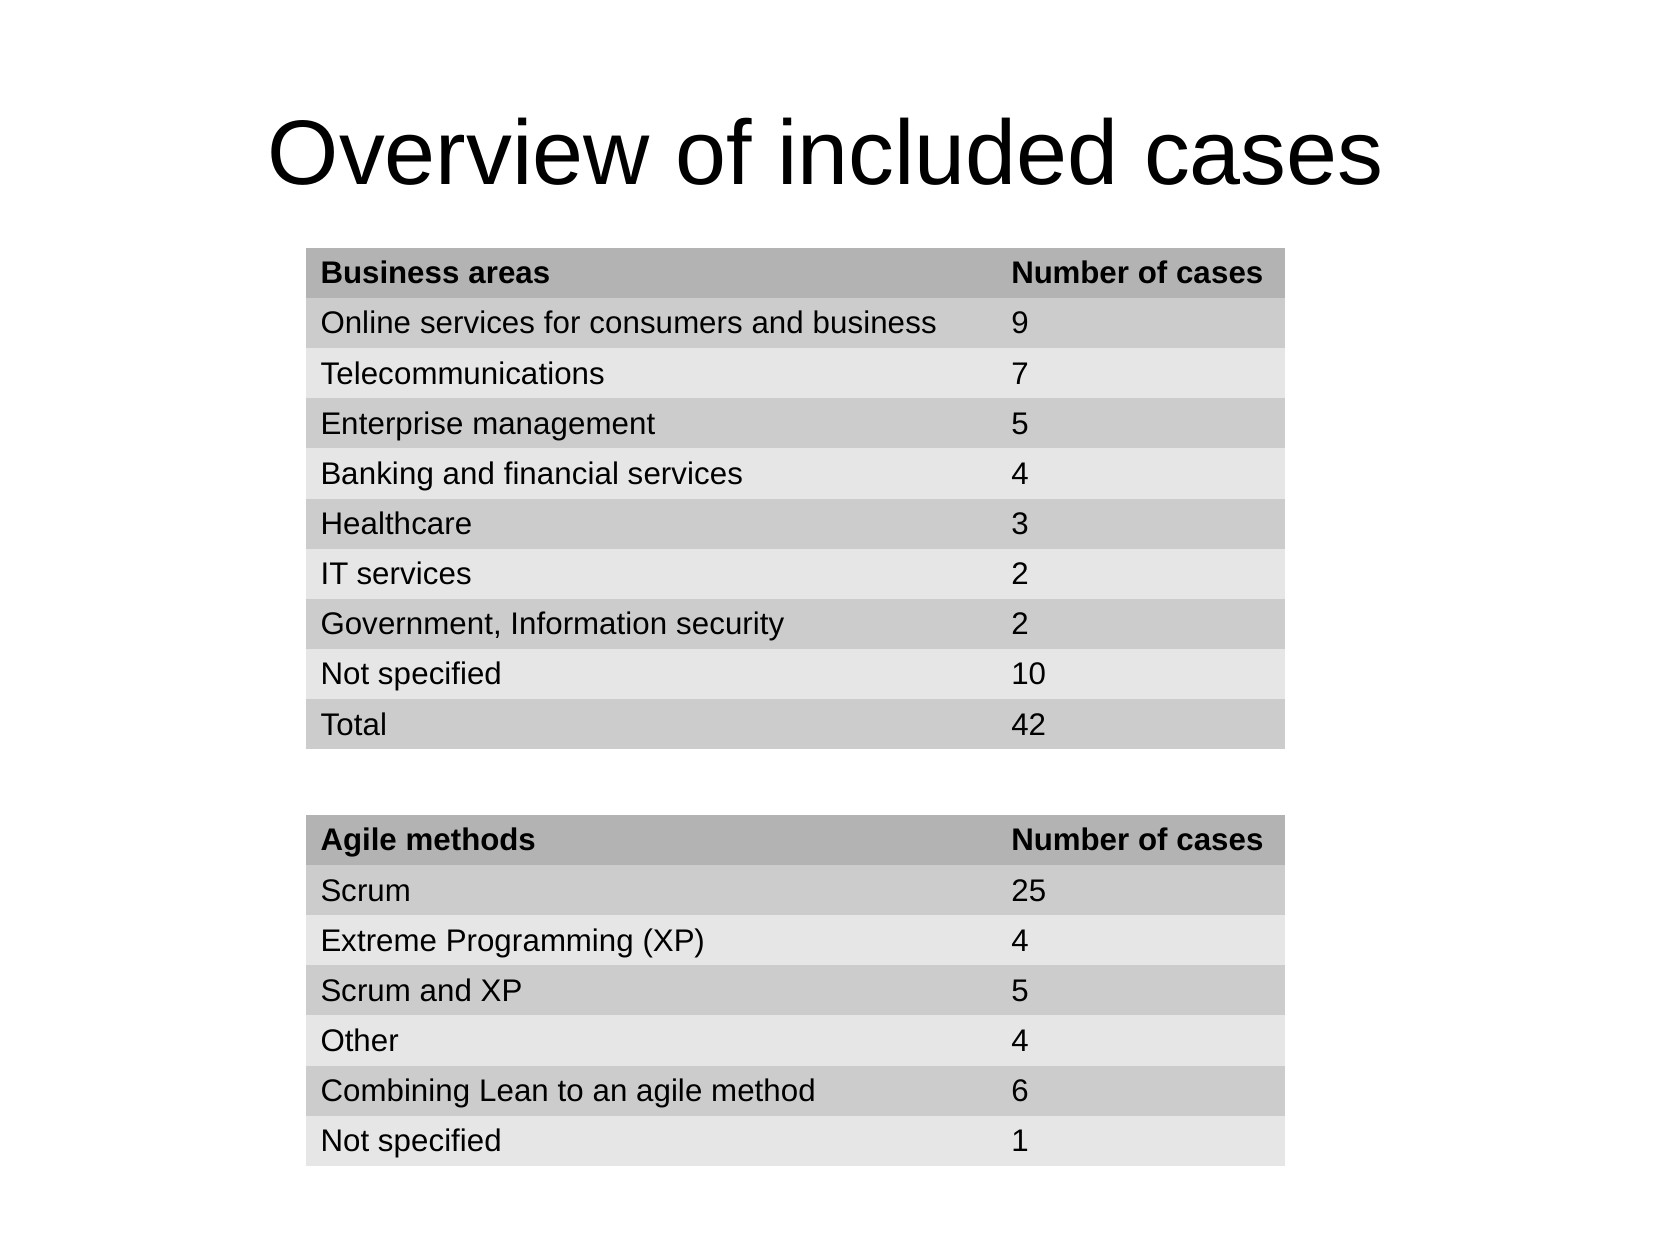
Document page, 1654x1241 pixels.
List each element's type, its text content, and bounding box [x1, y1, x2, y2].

table_cell Telecommunications [306, 348, 997, 398]
table_cell IT services [306, 549, 997, 599]
table_cell Other [306, 1015, 997, 1066]
table_header Business areas [306, 248, 997, 298]
table_cell 5 [997, 398, 1285, 448]
table_cell 4 [997, 915, 1285, 965]
table_cell Total [306, 699, 997, 749]
table_cell 5 [997, 965, 1285, 1015]
table_header Number of cases [997, 815, 1285, 865]
table_cell 6 [997, 1066, 1285, 1116]
table_cell 10 [997, 649, 1285, 699]
table_cell Government, Information security [306, 599, 997, 649]
table_cell 2 [997, 599, 1285, 649]
table_cell Enterprise management [306, 398, 997, 448]
table_cell 9 [997, 298, 1285, 348]
table_cell 2 [997, 549, 1285, 599]
table_cell 4 [997, 448, 1285, 499]
table_cell Online services for consumers and business [306, 298, 997, 348]
table_cell 3 [997, 499, 1285, 549]
table_cell 42 [997, 699, 1285, 749]
title Overview of included cases [82, 49, 1571, 257]
table_cell Not specified [306, 649, 997, 699]
table_cell 7 [997, 348, 1285, 398]
table_cell Not specified [306, 1116, 997, 1166]
table_cell Banking and financial services [306, 448, 997, 499]
table_cell Scrum and XP [306, 965, 997, 1015]
table_cell 25 [997, 865, 1285, 915]
table_header Agile methods [306, 815, 997, 865]
table_cell Scrum [306, 865, 997, 915]
table_header Number of cases [997, 248, 1285, 298]
table_cell Extreme Programming (XP) [306, 915, 997, 965]
table_cell 4 [997, 1015, 1285, 1066]
table_cell 1 [997, 1116, 1285, 1166]
table_cell Combining Lean to an agile method [306, 1066, 997, 1116]
table_cell Healthcare [306, 499, 997, 549]
